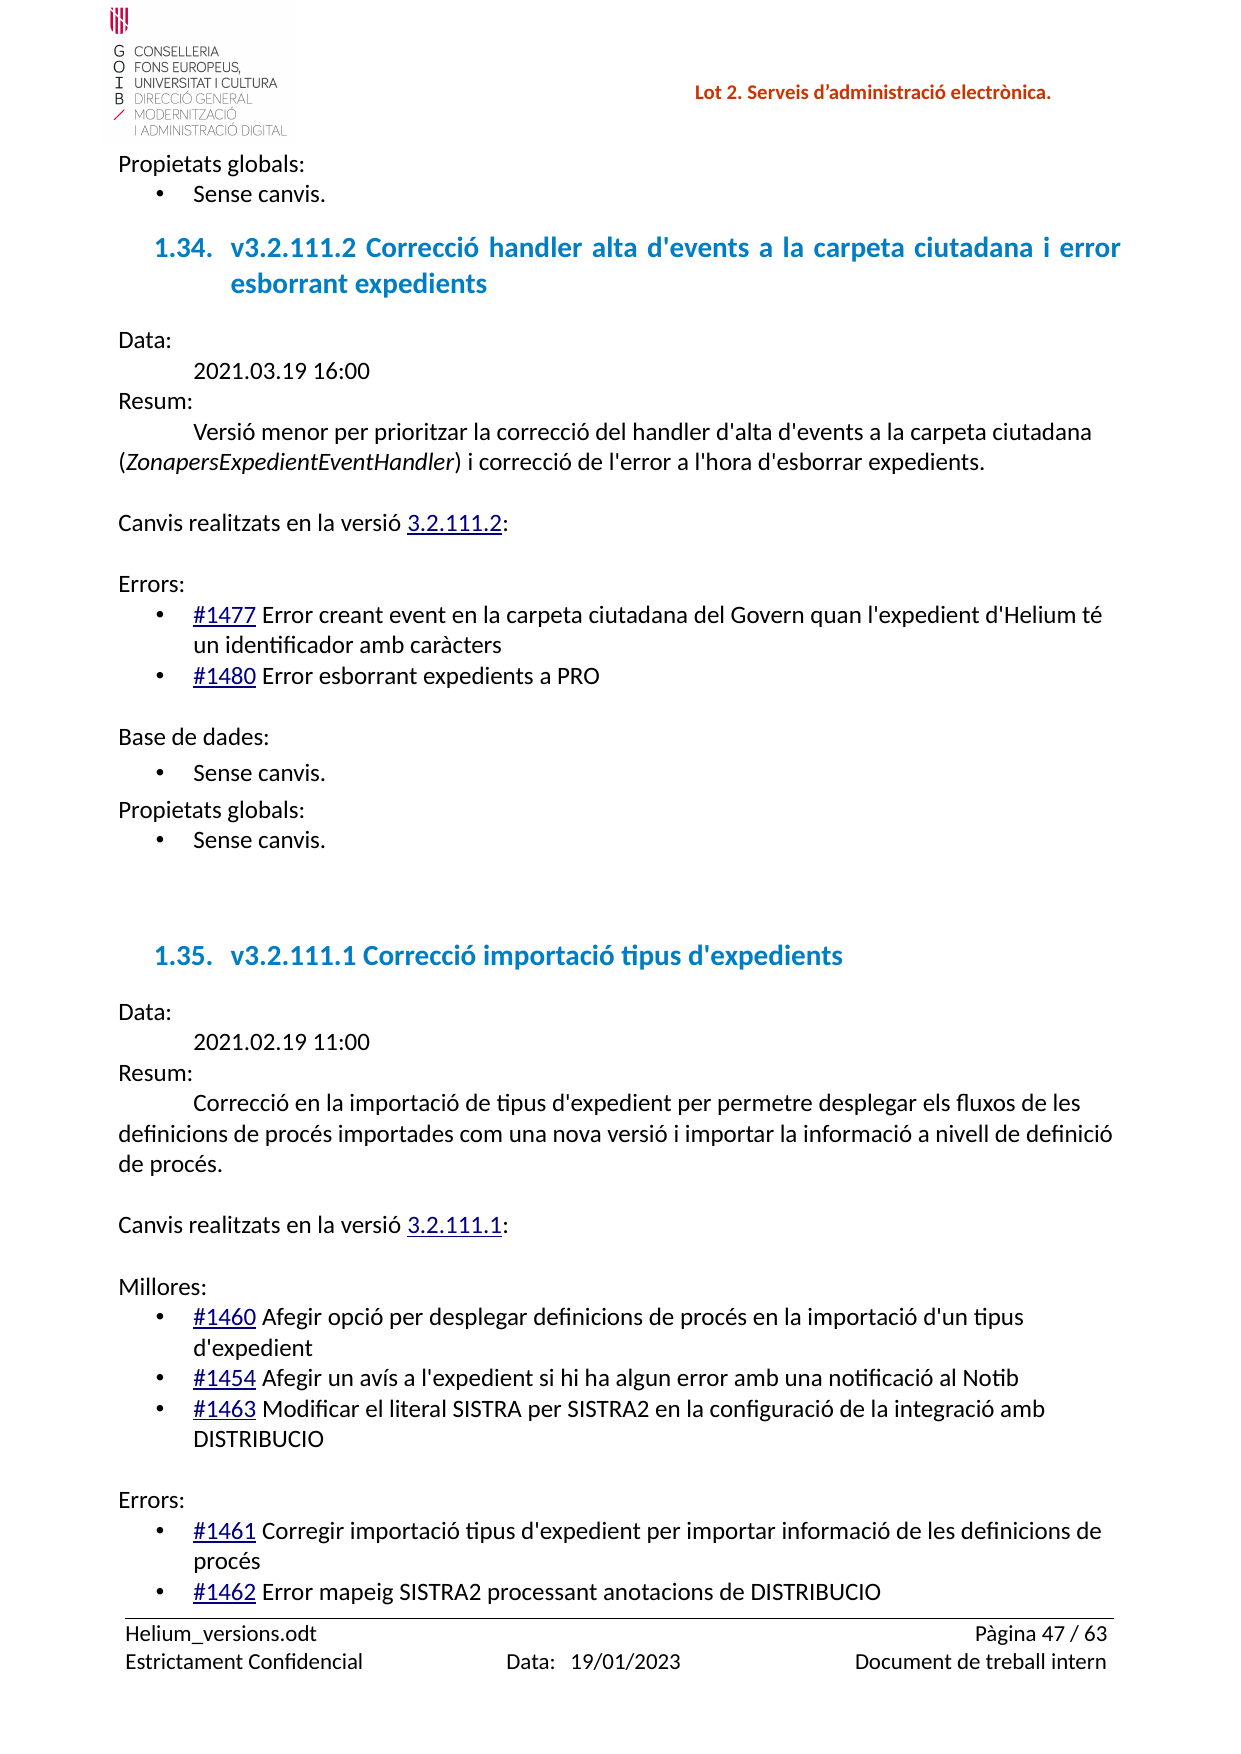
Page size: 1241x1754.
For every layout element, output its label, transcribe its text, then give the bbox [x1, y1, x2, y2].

list Sense canvis. [156, 757, 1122, 788]
list #1480 Error esborrant expedients a PRO [156, 660, 1122, 691]
list #1461 Corregir importació tipus d'expedient per importar informació de les definicions de procés [156, 1515, 1122, 1576]
list #1460 Afegir opció per desplegar definicions de procés en la importació d'un tipus d'expedient [156, 1301, 1122, 1362]
text Resum: [118, 1057, 1122, 1087]
text Versió menor per prioritzar la correcció del handler d'alta d'events a la carpeta ciutadana (ZonapersExpedientEventHandler) i correcció de l'error a l'hora d'esborrar expedients. [118, 416, 1122, 477]
text Resum: [118, 385, 1122, 416]
text Data: [118, 996, 1122, 1026]
text 2021.03.19 16:00 [118, 355, 1122, 385]
text Data: [118, 324, 1122, 355]
text Propietats globals: [118, 794, 1122, 824]
text Propietats globals: [118, 148, 1122, 178]
text Canvis realitzats en la versió 3.2.111.1: [118, 1209, 1122, 1240]
text Base de dades: [118, 721, 1122, 752]
list Sense canvis. [156, 824, 1122, 855]
subtitle v3.2.111.1 Correcció importació tipus d'expedients [153, 937, 1122, 972]
text 2021.02.19 11:00 [118, 1026, 1122, 1057]
list Sense canvis. [156, 178, 1122, 209]
text Errors: [118, 1484, 1122, 1515]
text Canvis realitzats en la versió 3.2.111.2: [118, 507, 1122, 538]
list #1463 Modificar el literal SISTRA per SISTRA2 en la configuració de la integració amb DISTRIBUCIO [156, 1393, 1122, 1454]
list #1477 Error creant event en la carpeta ciutadana del Govern quan l'expedient d'Helium té un identificador amb caràcters [156, 599, 1122, 660]
list #1454 Afegir un avís a l'expedient si hi ha algun error amb una notificació al Notib [156, 1362, 1122, 1393]
subtitle v3.2.111.2 Correcció handler alta d'events a la carpeta ciutadana i error esborrant expedients [153, 229, 1122, 301]
text Errors: [118, 568, 1122, 599]
picture [100, 0, 297, 144]
text Correcció en la importació de tipus d'expedient per permetre desplegar els fluxos de les definicions de procés importades com una nova versió i importar la informació a nivell de definició de procés. [118, 1087, 1122, 1179]
text Millores: [118, 1271, 1122, 1301]
list #1462 Error mapeig SISTRA2 processant anotacions de DISTRIBUCIO [156, 1576, 1122, 1606]
